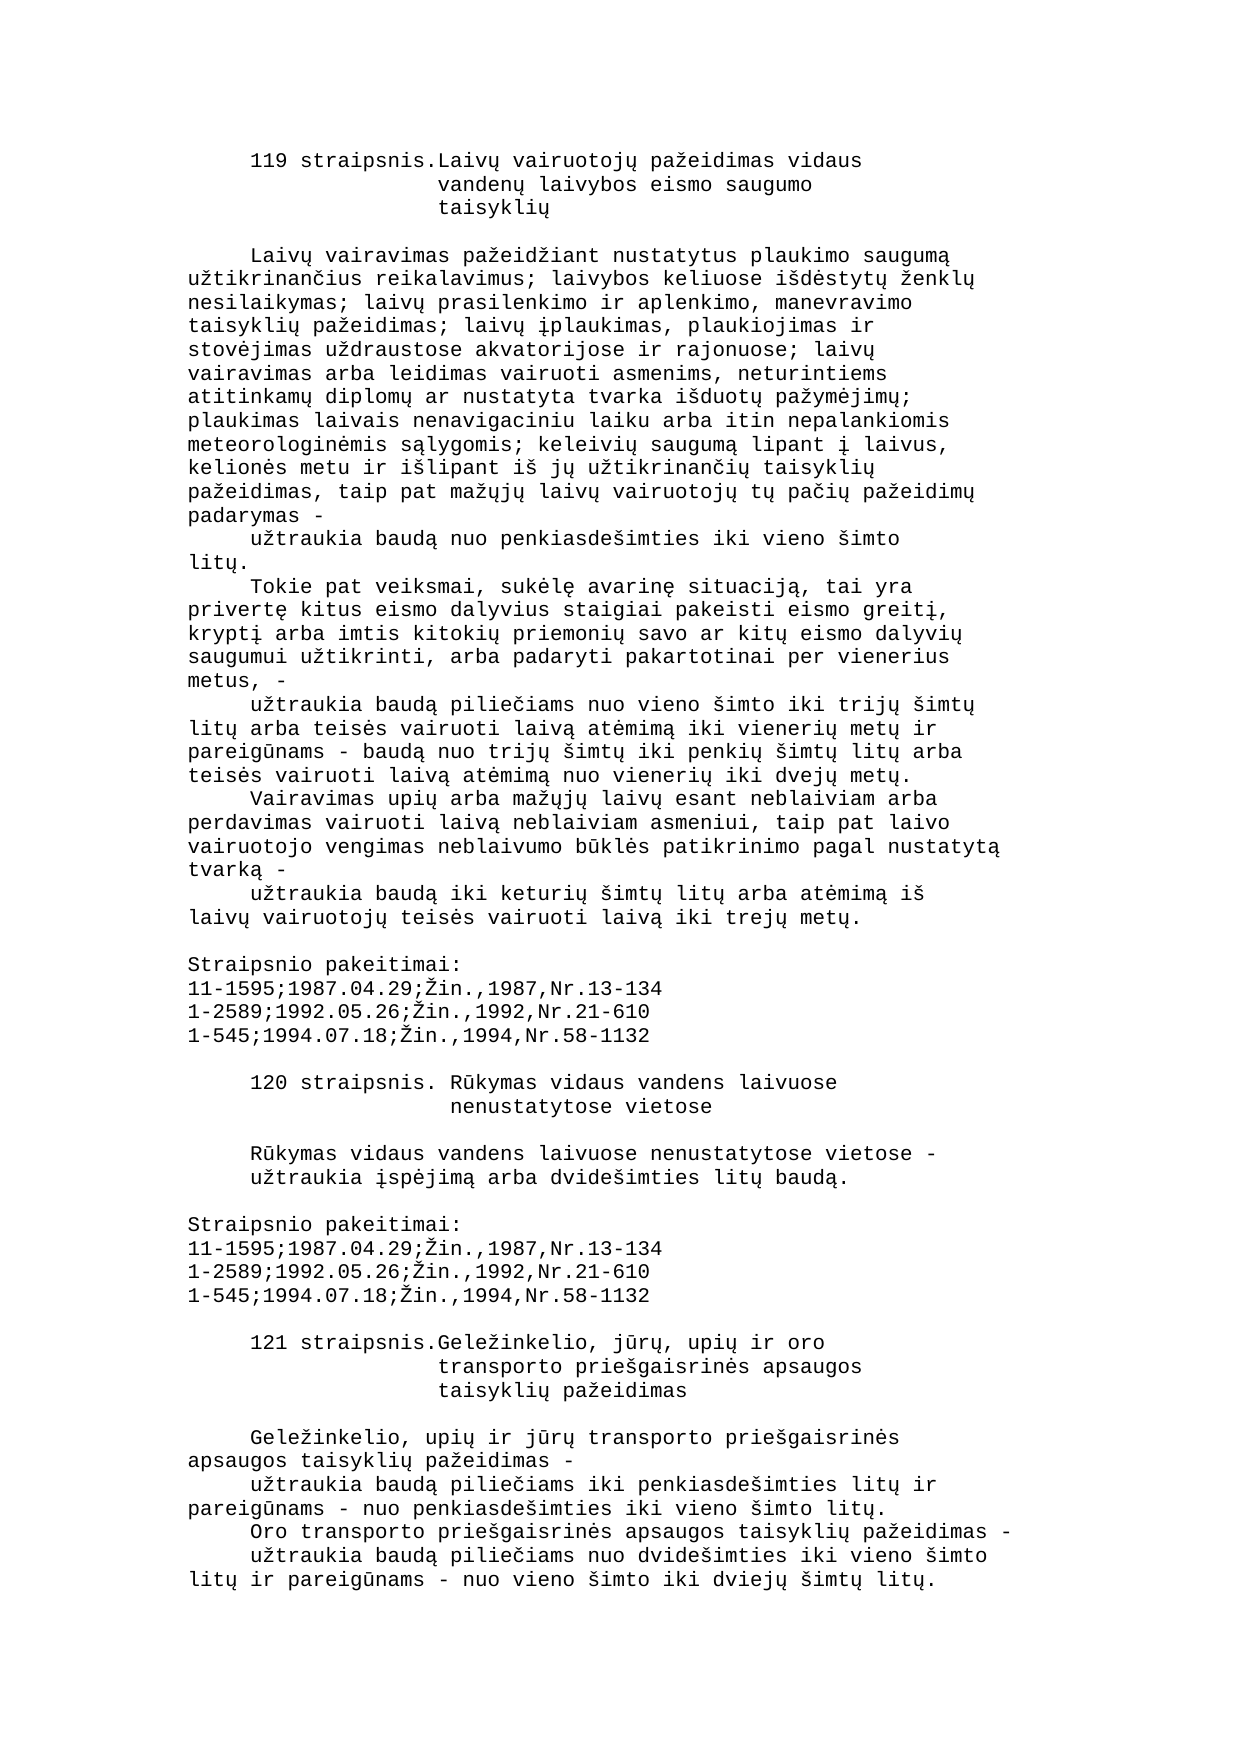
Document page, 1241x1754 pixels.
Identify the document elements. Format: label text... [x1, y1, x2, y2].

text padarymas - [187, 505, 1053, 528]
text vairavimas arba leidimas vairuoti asmenims, neturintiems [187, 363, 1053, 386]
text užtraukia įspėjimą arba dvidešimties litų baudą. [187, 1167, 1053, 1190]
text 121 straipsnis.Geležinkelio, jūrų, upių ir oro [187, 1332, 1053, 1356]
text Geležinkelio, upių ir jūrų transporto priešgaisrinės [187, 1427, 1053, 1451]
text Rūkymas vidaus vandens laivuose nenustatytose vietose - [187, 1143, 1053, 1167]
text užtraukia baudą nuo penkiasdešimties iki vieno šimto [187, 528, 1053, 552]
text 1-545;1994.07.18;Žin.,1994,Nr.58-1132 [187, 1025, 1053, 1048]
text 1-2589;1992.05.26;Žin.,1992,Nr.21-610 [187, 1261, 1053, 1285]
text teisės vairuoti laivą atėmimą nuo vienerių iki dvejų metų. [187, 765, 1053, 788]
text užtraukia baudą piliečiams nuo dvidešimties iki vieno šimto [187, 1545, 1053, 1569]
text užtraukia baudą iki keturių šimtų litų arba atėmimą iš [187, 883, 1053, 907]
text 11-1595;1987.04.29;Žin.,1987,Nr.13-134 [187, 1238, 1053, 1261]
text transporto priešgaisrinės apsaugos [187, 1356, 1053, 1379]
text Tokie pat veiksmai, sukėlę avarinę situaciją, tai yra [187, 576, 1053, 599]
text kryptį arba imtis kitokių priemonių savo ar kitų eismo dalyvių [187, 623, 1053, 647]
text apsaugos taisyklių pažeidimas - [187, 1451, 1053, 1474]
text pažeidimas, taip pat mažųjų laivų vairuotojų tų pačių pažeidimų [187, 481, 1053, 505]
text kelionės metu ir išlipant iš jų užtikrinančių taisyklių [187, 457, 1053, 481]
text stovėjimas uždraustose akvatorijose ir rajonuose; laivų [187, 339, 1053, 363]
text vandenų laivybos eismo saugumo [187, 174, 1053, 197]
text taisyklių [187, 197, 1053, 221]
text 120 straipsnis. Rūkymas vidaus vandens laivuose [187, 1072, 1053, 1096]
text Oro transporto priešgaisrinės apsaugos taisyklių pažeidimas - [187, 1521, 1053, 1545]
text litų ir pareigūnams - nuo vieno šimto iki dviejų šimtų litų. [187, 1569, 1053, 1592]
text plaukimas laivais nenavigaciniu laiku arba itin nepalankiomis [187, 410, 1053, 434]
text litų arba teisės vairuoti laivą atėmimą iki vienerių metų ir [187, 717, 1053, 741]
text 1-545;1994.07.18;Žin.,1994,Nr.58-1132 [187, 1285, 1053, 1309]
text atitinkamų diplomų ar nustatyta tvarka išduotų pažymėjimų; [187, 386, 1053, 410]
text užtraukia baudą piliečiams nuo vieno šimto iki trijų šimtų [187, 694, 1053, 717]
text užtraukia baudą piliečiams iki penkiasdešimties litų ir [187, 1474, 1053, 1498]
text pareigūnams - baudą nuo trijų šimtų iki penkių šimtų litų arba [187, 741, 1053, 765]
text Vairavimas upių arba mažųjų laivų esant neblaiviam arba [187, 788, 1053, 812]
text taisyklių pažeidimas; laivų įplaukimas, plaukiojimas ir [187, 316, 1053, 339]
text užtikrinančius reikalavimus; laivybos keliuose išdėstytų ženklų [187, 268, 1053, 292]
text 119 straipsnis.Laivų vairuotojų pažeidimas vidaus [187, 150, 1053, 174]
text Laivų vairavimas pažeidžiant nustatytus plaukimo saugumą [187, 244, 1053, 268]
text Straipsnio pakeitimai: [187, 1214, 1053, 1238]
text taisyklių pažeidimas [187, 1379, 1053, 1403]
text 11-1595;1987.04.29;Žin.,1987,Nr.13-134 [187, 978, 1053, 1001]
text vairuotojo vengimas neblaivumo būklės patikrinimo pagal nustatytą [187, 836, 1053, 859]
text metus, - [187, 670, 1053, 694]
text litų. [187, 552, 1053, 576]
text saugumui užtikrinti, arba padaryti pakartotinai per vienerius [187, 647, 1053, 670]
text nesilaikymas; laivų prasilenkimo ir aplenkimo, manevravimo [187, 292, 1053, 316]
text meteorologinėmis sąlygomis; keleivių saugumą lipant į laivus, [187, 434, 1053, 457]
text Straipsnio pakeitimai: [187, 954, 1053, 978]
text perdavimas vairuoti laivą neblaiviam asmeniui, taip pat laivo [187, 812, 1053, 836]
text pareigūnams - nuo penkiasdešimties iki vieno šimto litų. [187, 1498, 1053, 1521]
text tvarką - [187, 859, 1053, 883]
text privertę kitus eismo dalyvius staigiai pakeisti eismo greitį, [187, 599, 1053, 623]
text 1-2589;1992.05.26;Žin.,1992,Nr.21-610 [187, 1001, 1053, 1025]
text laivų vairuotojų teisės vairuoti laivą iki trejų metų. [187, 907, 1053, 930]
text nenustatytose vietose [187, 1096, 1053, 1119]
